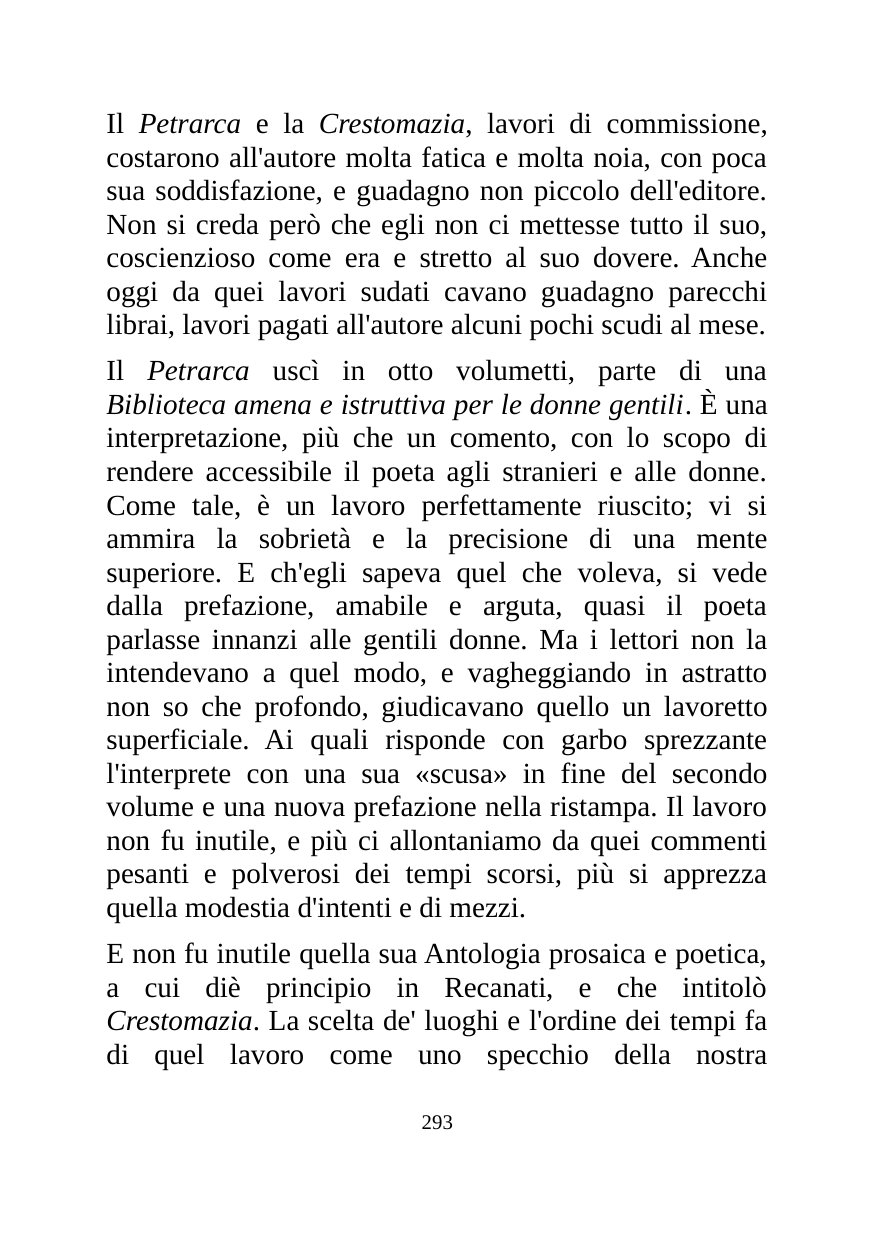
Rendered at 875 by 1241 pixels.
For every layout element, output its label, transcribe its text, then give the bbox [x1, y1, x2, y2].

text E non fu inutile quella sua Antologia prosaica e poetica, a cui diè principio in Recanati, e che intitolò Crestomazia. La scelta de' luoghi e l'ordine dei tempi fa di quel lavoro come uno specchio della nostra [106, 936, 768, 1070]
text Il Petrarca e la Crestomazia, lavori di commissione, costarono all'autore molta fatica e molta noia, con poca sua soddisfazione, e guadagno non piccolo dell'editore. Non si creda però che egli non ci mettesse tutto il suo, coscienzioso come era e stretto al suo dovere. Anche oggi da quei lavori sudati cavano guadagno parecchi librai, lavori pagati all'autore alcuni pochi scudi al mese. [106, 106, 768, 341]
text Il Petrarca uscì in otto volumetti, parte di una Biblioteca amena e istruttiva per le donne gentili. È una interpretazione, più che un comento, con lo scopo di rendere accessibile il poeta agli stranieri e alle donne. Come tale, è un lavoro perfettamente riuscito; vi si ammira la sobrietà e la precisione di una mente superiore. E ch'egli sapeva quel che voleva, si vede dalla prefazione, amabile e arguta, quasi il poeta parlasse innanzi alle gentili donne. Ma i lettori non la intendevano a quel modo, e vagheggiando in astratto non so che profondo, giudicavano quello un lavoretto superficiale. Ai quali risponde con garbo sprezzante l'interprete con una sua «scusa» in fine del secondo volume e una nuova prefazione nella ristampa. Il lavoro non fu inutile, e più ci allontaniamo da quei commenti pesanti e polverosi dei tempi scorsi, più si apprezza quella modestia d'intenti e di mezzi. [106, 353, 768, 924]
